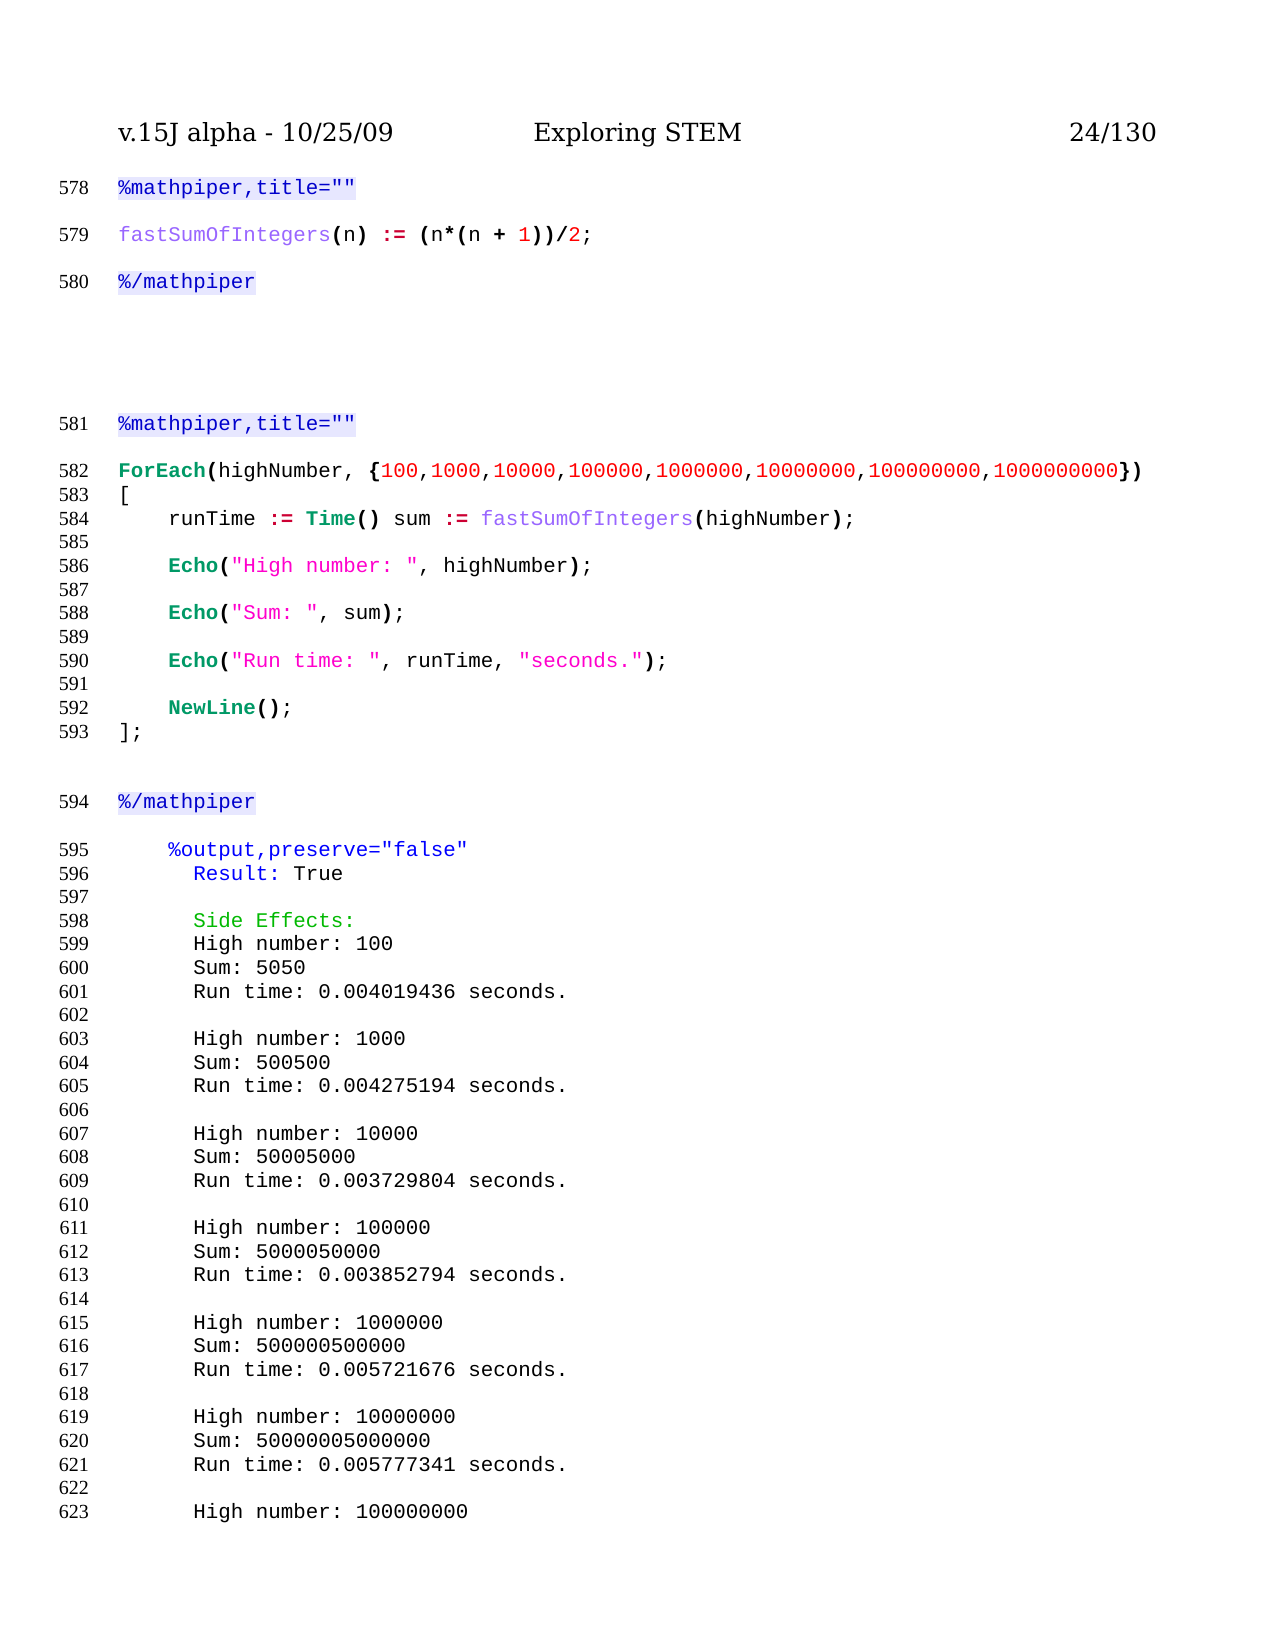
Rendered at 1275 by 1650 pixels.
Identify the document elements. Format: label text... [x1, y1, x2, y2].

text Run time: 0.004275194 seconds. [118, 1075, 1157, 1099]
text %output,preserve="false" [118, 839, 1157, 862]
text Sum: 500500 [118, 1052, 1157, 1075]
text Run time: 0.005777341 seconds. [118, 1454, 1157, 1477]
text %/mathpiper [118, 271, 1157, 295]
text Run time: 0.005721676 seconds. [118, 1359, 1157, 1383]
text High number: 10000000 [118, 1406, 1157, 1430]
text Sum: 5000050000 [118, 1241, 1157, 1264]
text Sum: 50000005000000 [118, 1430, 1157, 1454]
text fastSumOfIntegers(n) := (n*(n + 1))/2; [118, 224, 1157, 248]
text Sum: 5050 [118, 957, 1157, 981]
text High number: 100000 [118, 1217, 1157, 1241]
text High number: 10000 [118, 1123, 1157, 1146]
text %mathpiper,title="" [118, 413, 1157, 437]
text Run time: 0.003729804 seconds. [118, 1170, 1157, 1193]
text %/mathpiper [118, 792, 1157, 815]
text [ [118, 484, 1157, 508]
text ForEach(highNumber, {100,1000,10000,100000,1000000,10000000,100000000,1000000000}) [118, 461, 1157, 484]
text High number: 1000 [118, 1028, 1157, 1052]
text High number: 1000000 [118, 1312, 1157, 1335]
text Side Effects: [118, 910, 1157, 933]
text High number: 100 [118, 933, 1157, 957]
text High number: 100000000 [118, 1501, 1157, 1524]
text Echo("Sum: ", sum); [118, 602, 1157, 626]
text Run time: 0.004019436 seconds. [118, 981, 1157, 1004]
text Echo("Run time: ", runTime, "seconds."); [118, 650, 1157, 673]
text Echo("High number: ", highNumber); [118, 555, 1157, 579]
text NewLine(); [118, 697, 1157, 721]
text ]; [118, 721, 1157, 744]
text Result: True [118, 862, 1157, 886]
text Sum: 500000500000 [118, 1335, 1157, 1359]
text Sum: 50005000 [118, 1146, 1157, 1170]
text %mathpiper,title="" [118, 177, 1157, 200]
text runTime := Time() sum := fastSumOfIntegers(highNumber); [118, 508, 1157, 531]
text Run time: 0.003852794 seconds. [118, 1264, 1157, 1288]
